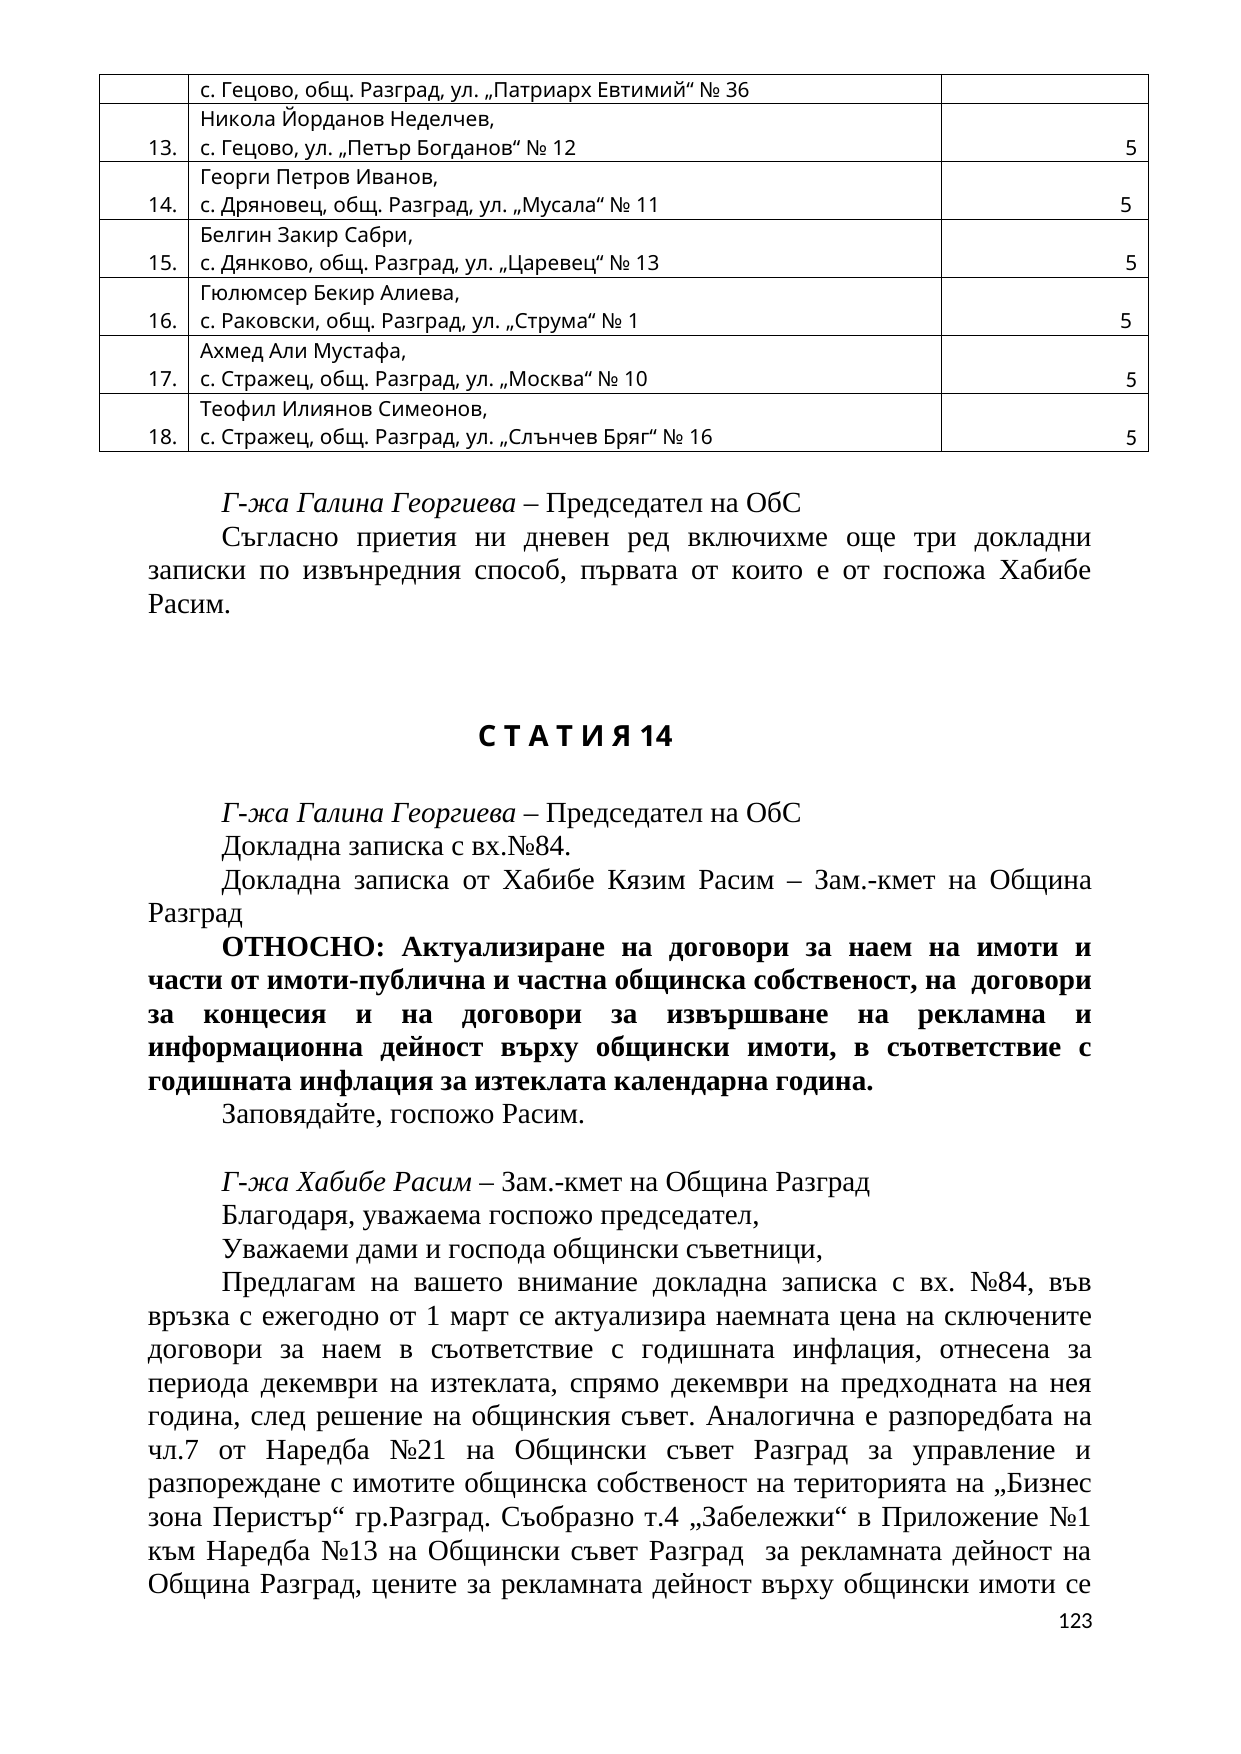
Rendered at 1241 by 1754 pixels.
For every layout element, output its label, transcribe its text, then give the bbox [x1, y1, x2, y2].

text Благодаря, уважаема госпожо председател, [148, 1197, 1093, 1231]
table_cell Белгин Закир Сабри, с. Дянково, общ. Разград, ул. „Царевец“ № 13 [189, 220, 941, 277]
text ОТНОСНО: Актуализиране на договори за наем на имоти и части от имоти-публична и частна общинска собственост, на договори за концесия и на договори за извършване на рекламна и информационна дейност върху общински имоти, в съответствие с годишната инфлация за изтеклата календарна година. [148, 929, 1093, 1097]
table_cell 14. [100, 162, 188, 219]
text С Т А Т И Я 14 [148, 715, 1093, 755]
text Докладна записка с вх.№84. [148, 828, 1093, 862]
table_cell [942, 75, 1148, 103]
table_cell 5 [942, 104, 1148, 161]
table_cell 18. [100, 394, 188, 451]
table_cell Ахмед Али Мустафа, с. Стражец, общ. Разград, ул. „Москва“ № 10 [189, 336, 941, 393]
table_cell Гюлюмсер Бекир Алиева, с. Раковски, общ. Разград, ул. „Струма“ № 1 [189, 278, 941, 335]
table_cell Теофил Илиянов Симеонов, с. Стражец, общ. Разград, ул. „Слънчев Бряг“ № 16 [189, 394, 941, 451]
table_cell 16. [100, 278, 188, 335]
text Г-жа Галина Георгиева – Председател на ОбС [148, 485, 1093, 519]
text Г-жа Хабибе Расим – Зам.-кмет на Община Разград [148, 1164, 1093, 1197]
table_cell 5 [942, 336, 1148, 393]
table_cell 17. [100, 336, 188, 393]
text Заповядайте, госпожо Расим. [148, 1097, 1093, 1130]
text Предлагам на вашето внимание докладна записка с вх. №84, във връзка с ежегодно от 1 март се актуализира наемната цена на сключените договори за наем в съответствие с годишната инфлация, отнесена за периода декември на изтеклата, спрямо декември на предходната на нея година, след решение на общинския съвет. Аналогична е разпоредбата на чл.7 от Наредба №21 на Общински съвет Разград за управление и разпореждане с имотите общинска собственост на територията на „Бизнес зона Перистър“ гр.Разград. Съобразно т.4 „Забележки“ в Приложение №1 към Наредба №13 на Общински съвет Разград за рекламната дейност на Община Разград, цените за рекламната дейност върху общински имоти се [148, 1264, 1093, 1600]
table_cell 5 [942, 394, 1148, 451]
table_cell 13. [100, 104, 188, 161]
table_cell с. Гецово, общ. Разград, ул. „Патриарх Евтимий“ № 36 [189, 75, 941, 103]
table_cell [100, 75, 188, 103]
text Докладна записка от Хабибе Кязим Расим – Зам.-кмет на Община Разград [148, 862, 1093, 929]
table_cell Георги Петров Иванов, с. Дряновец, общ. Разград, ул. „Мусала“ № 11 [189, 162, 941, 219]
table_cell 15. [100, 220, 188, 277]
text Уважаеми дами и господа общински съветници, [148, 1231, 1093, 1264]
table_cell 5 [942, 278, 1148, 335]
text Г-жа Галина Георгиева – Председател на ОбС [148, 795, 1093, 828]
table_cell 5 [942, 162, 1148, 219]
table_cell 5 [942, 220, 1148, 277]
table_cell Никола Йорданов Неделчев, с. Гецово, ул. „Петър Богданов“ № 12 [189, 104, 941, 161]
text Съгласно приетия ни дневен ред включихме още три докладни записки по извънредния способ, първата от които е от госпожа Хабибе Расим. [148, 519, 1093, 619]
